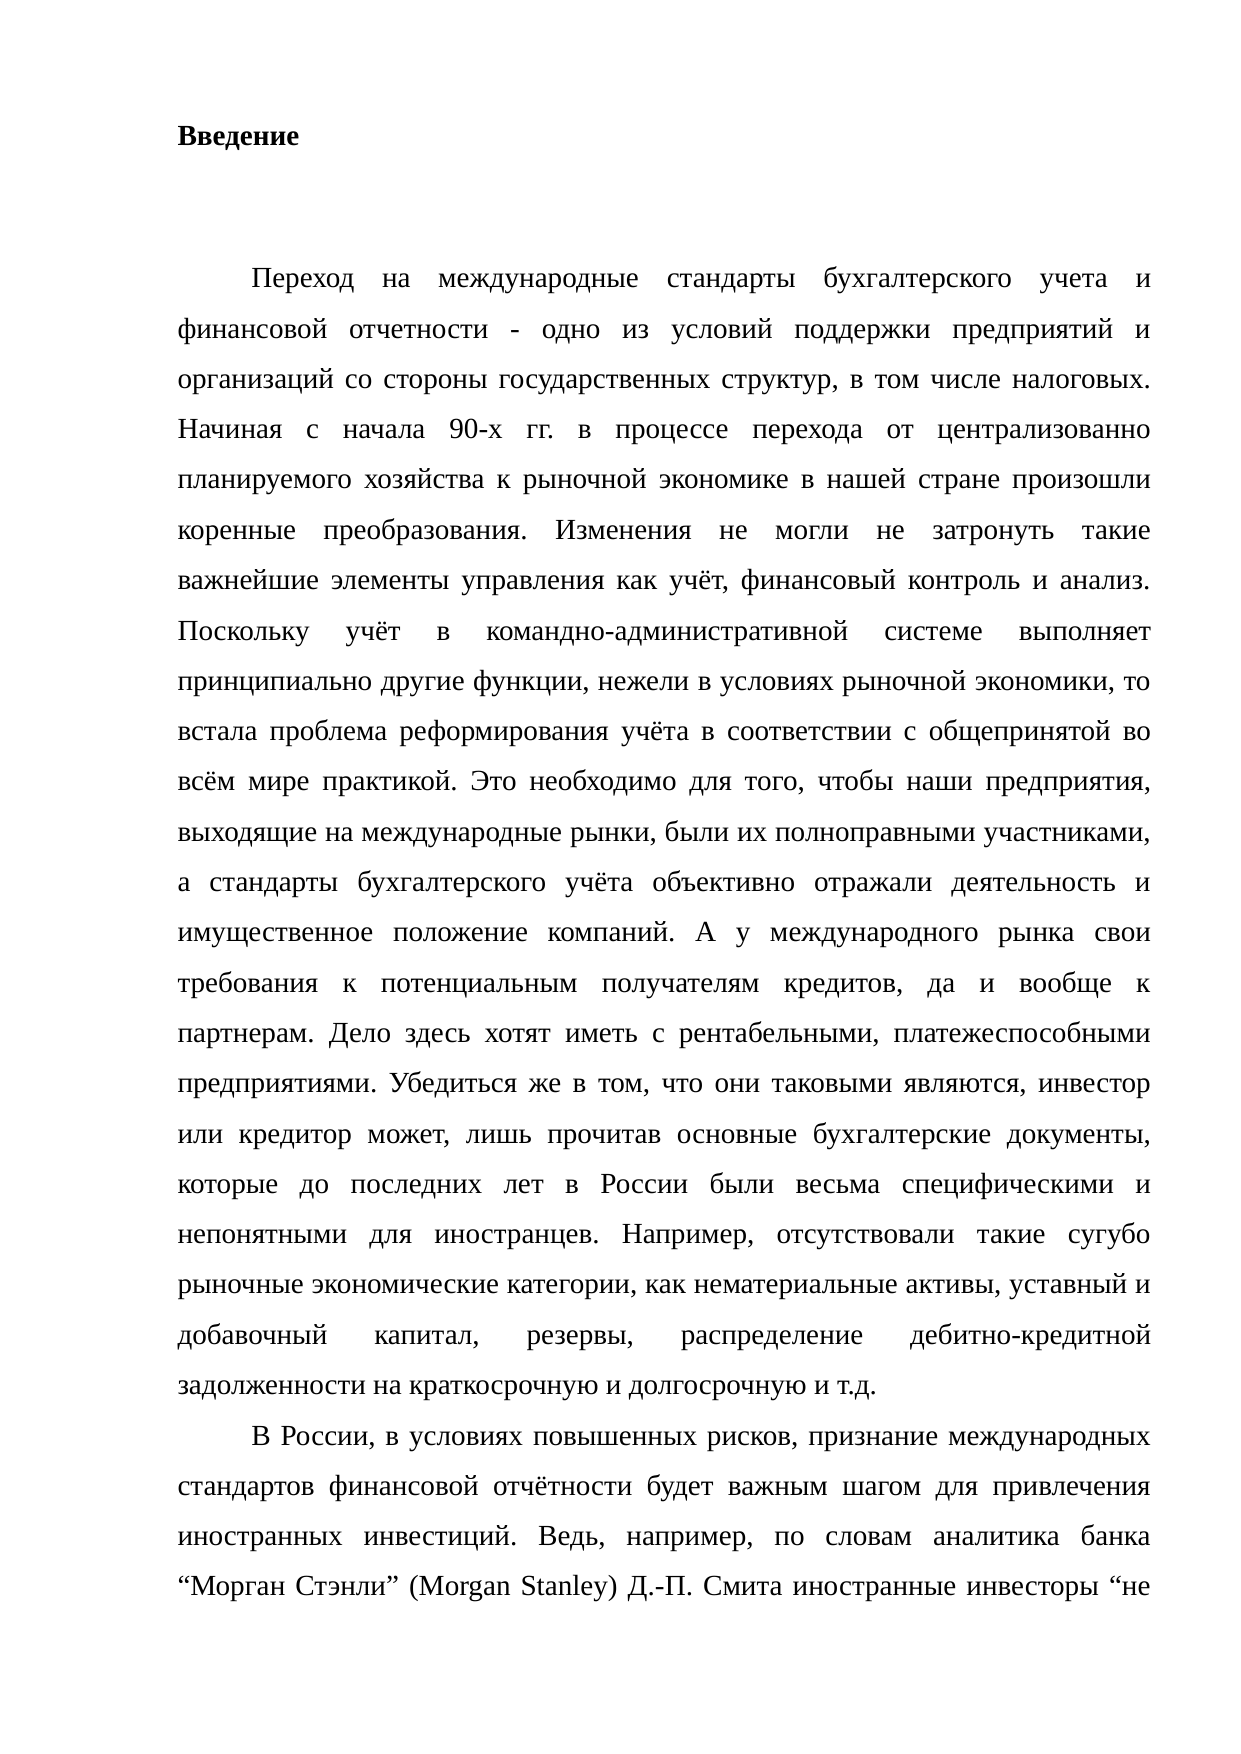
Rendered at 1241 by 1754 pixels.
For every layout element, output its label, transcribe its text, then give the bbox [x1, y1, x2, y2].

text В России, в условиях повышенных рисков, признание международных стандартов финансовой отчётности будет важным шагом для привлечения иностранных инвестиций. Ведь, например, по словам аналитика банка “Морган Стэнли” (Morgan Stanley) Д.-П. Смита иностранные инвесторы “не [177, 1418, 1152, 1602]
text Введение [177, 118, 1152, 152]
text Переход на международные стандарты бухгалтерского учета и финансовой отчетности - одно из условий поддержки предприятий и организаций со стороны государственных структур, в том числе налоговых. Начиная с начала 90-х гг. в процессе перехода от централизованно планируемого хозяйства к рыночной экономике в нашей стране произошли коренные преобразования. Изменения не могли не затронуть такие важнейшие элементы управления как учёт, финансовый контроль и анализ. Поскольку учёт в командно-административной системе выполняет принципиально другие функции, нежели в условиях рыночной экономики, то встала проблема реформирования учёта в соответствии с общепринятой во всём мире практикой. Это необходимо для того, чтобы наши предприятия, выходящие на международные рынки, были их полноправными участниками, а стандарты бухгалтерского учёта объективно отражали деятельность и имущественное положение компаний. А у международного рынка свои требования к потенциальным получателям кредитов, да и вообще к партнерам. Дело здесь хотят иметь с рентабельными, платежеспособными предприятиями. Убедиться же в том, что они таковыми являются, инвестор или кредитор может, лишь прочитав основные бухгалтерские документы, которые до последних лет в России были весьма специфическими и непонятными для иностранцев. Например, отсутствовали такие сугубо рыночные экономические категории, как нематериальные активы, уставный и добавочный капитал, резервы, распределение дебитно-кредитной задолженности на краткосрочную и долгосрочную и т.д. [177, 260, 1152, 1401]
